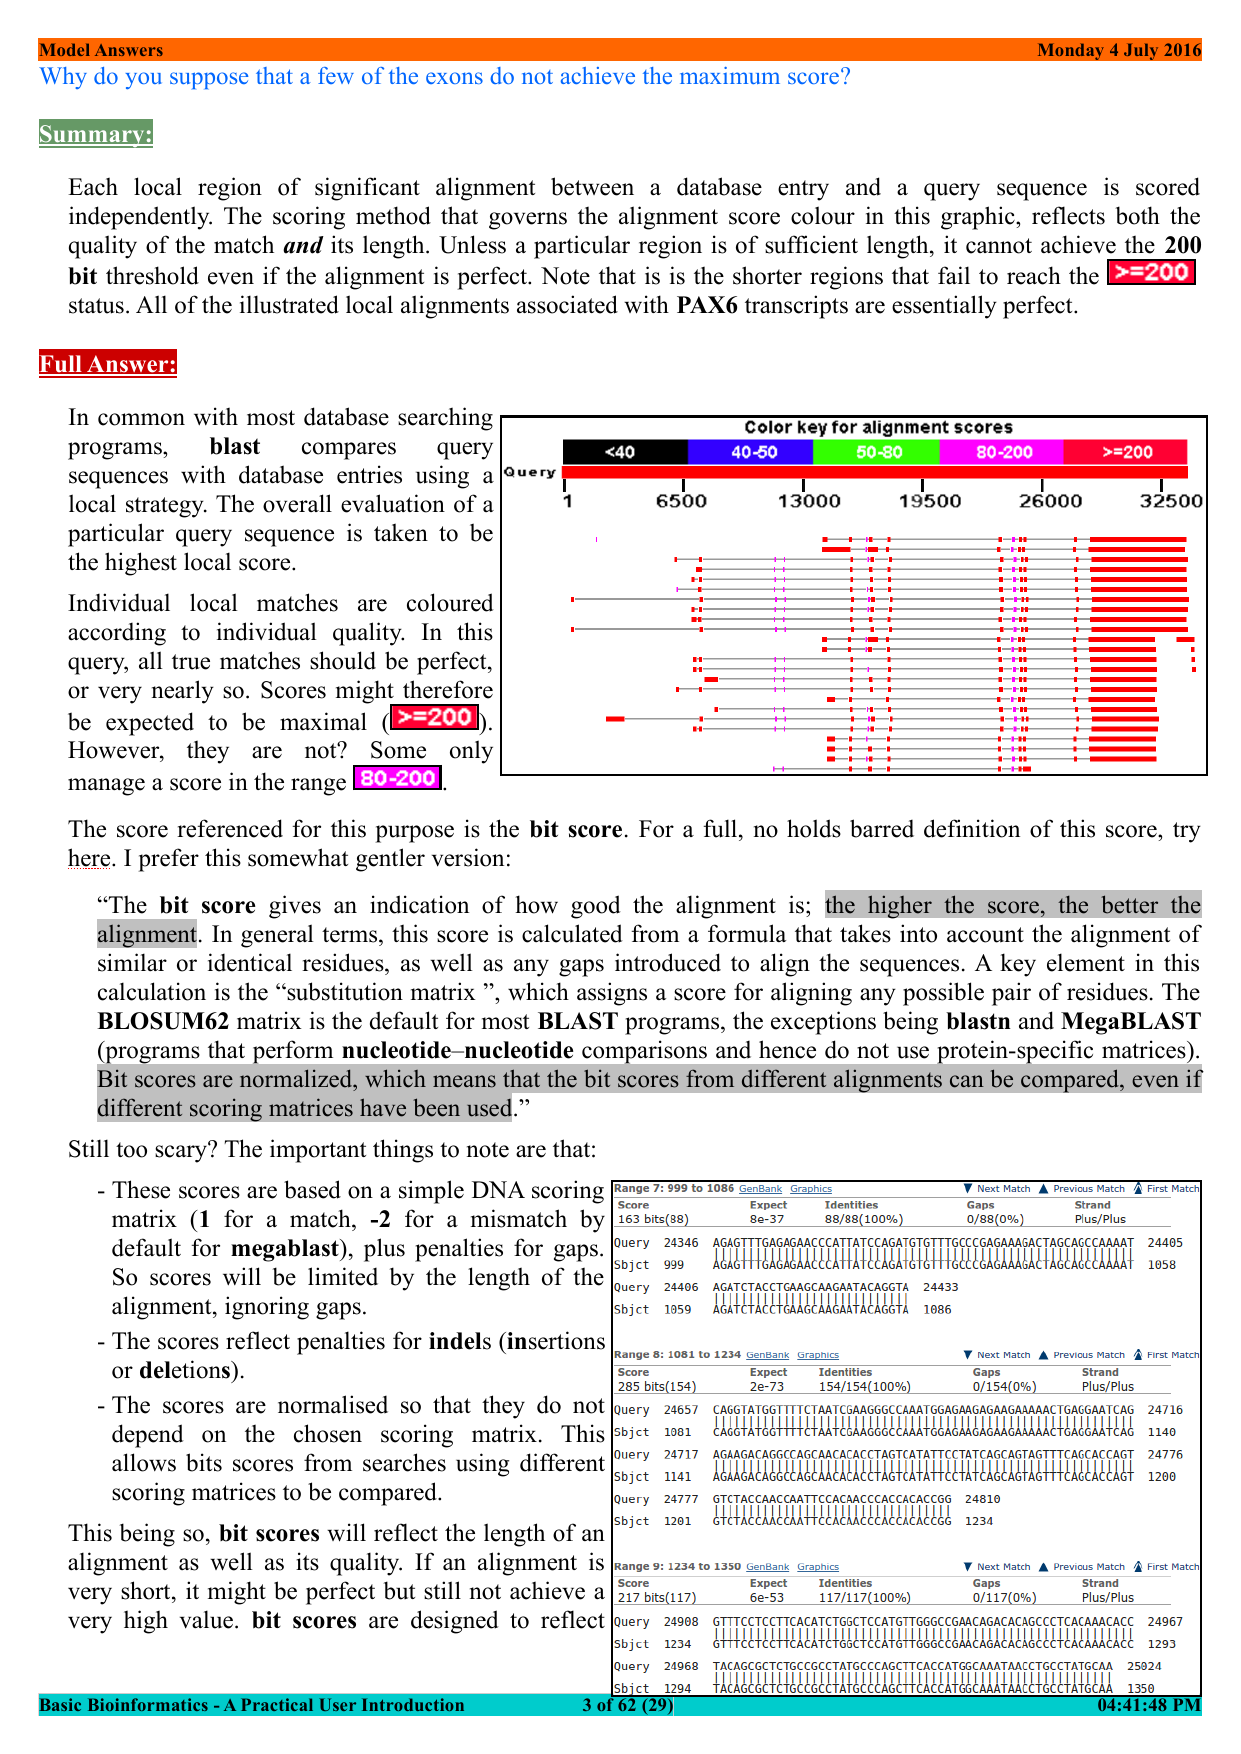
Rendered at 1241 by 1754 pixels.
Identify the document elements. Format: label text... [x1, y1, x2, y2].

text Individual local matches are coloured according to individual quality. In this query, all true matches should be perfect, or very nearly so. Scores might therefore be expected to be maximal (). However, they are not? Some only manage a score in the range . [68, 588, 1202, 796]
text The score referenced for this purpose is the bit score. For a full, no holds barred definition of this score, try here. I prefer this somewhat gentler version: [68, 814, 1202, 872]
text - The scores are normalised so that they do not depend on the chosen scoring matrix. This allows bits scores from searches using different scoring matrices to be compared. [97, 1390, 611, 1506]
text Summary: [38, 119, 1202, 148]
picture [392, 706, 477, 728]
text Full Answer: [38, 349, 1202, 378]
picture [355, 767, 439, 788]
text Still too scary? The important things to note are that: [68, 1134, 1202, 1163]
text This being so, bit scores will reflect the length of an alignment as well as its quality. If an alignment is very short, it might be perfect but still not achieve a very high value. bit scores are designed to reflect [68, 1518, 611, 1634]
picture [613, 1182, 1200, 1695]
text - The scores reflect penalties for indels (insertions or deletions). [97, 1326, 611, 1384]
text Why do you suppose that a few of the exons do not achieve the maximum score? [38, 61, 1202, 89]
text “The bit score gives an indication of how good the alignment is; the higher the score, the better the alignment. In general terms, this score is calculated from a formula that takes into account the alignment of similar or identical residues, as well as any gaps introduced to align the sequences. A key element in this calculation is the “substitution matrix ”, which assigns a score for aligning any possible pair of residues. The BLOSUM62 matrix is the default for most BLAST programs, the exceptions being blastn and MegaBLAST (programs that perform nucleotide–nucleotide comparisons and hence do not use protein-specific matrices). Bit scores are normalized, which means that the bit scores from different alignments can be compared, even if different scoring matrices have been used.” [97, 889, 1202, 1122]
text - These scores are based on a simple DNA scoring matrix (1 for a match, -2 for a mismatch by default for megablast), plus penalties for gaps. So scores will be limited by the length of the alignment, ignoring gaps. [97, 1174, 1202, 1320]
picture [502, 418, 1206, 774]
text In common with most database searching programs, blast compares query sequences with database entries using a local strategy. The overall evaluation of a particular query sequence is taken to be the highest local score. [68, 402, 1202, 576]
text Each local region of significant alignment between a database entry and a query sequence is scored independently. The scoring method that governs the alignment score colour in this graphic, reflects both the quality of the match and its length. Unless a particular region is of sufficient length, it cannot achieve the 200 bit threshold even if the alignment is perfect. Note that is is the shorter regions that fail to reach thestatus. All of the illustrated local alignments associated with PAX6 transcripts are essentially perfect. [68, 172, 1202, 319]
picture [1109, 261, 1194, 283]
